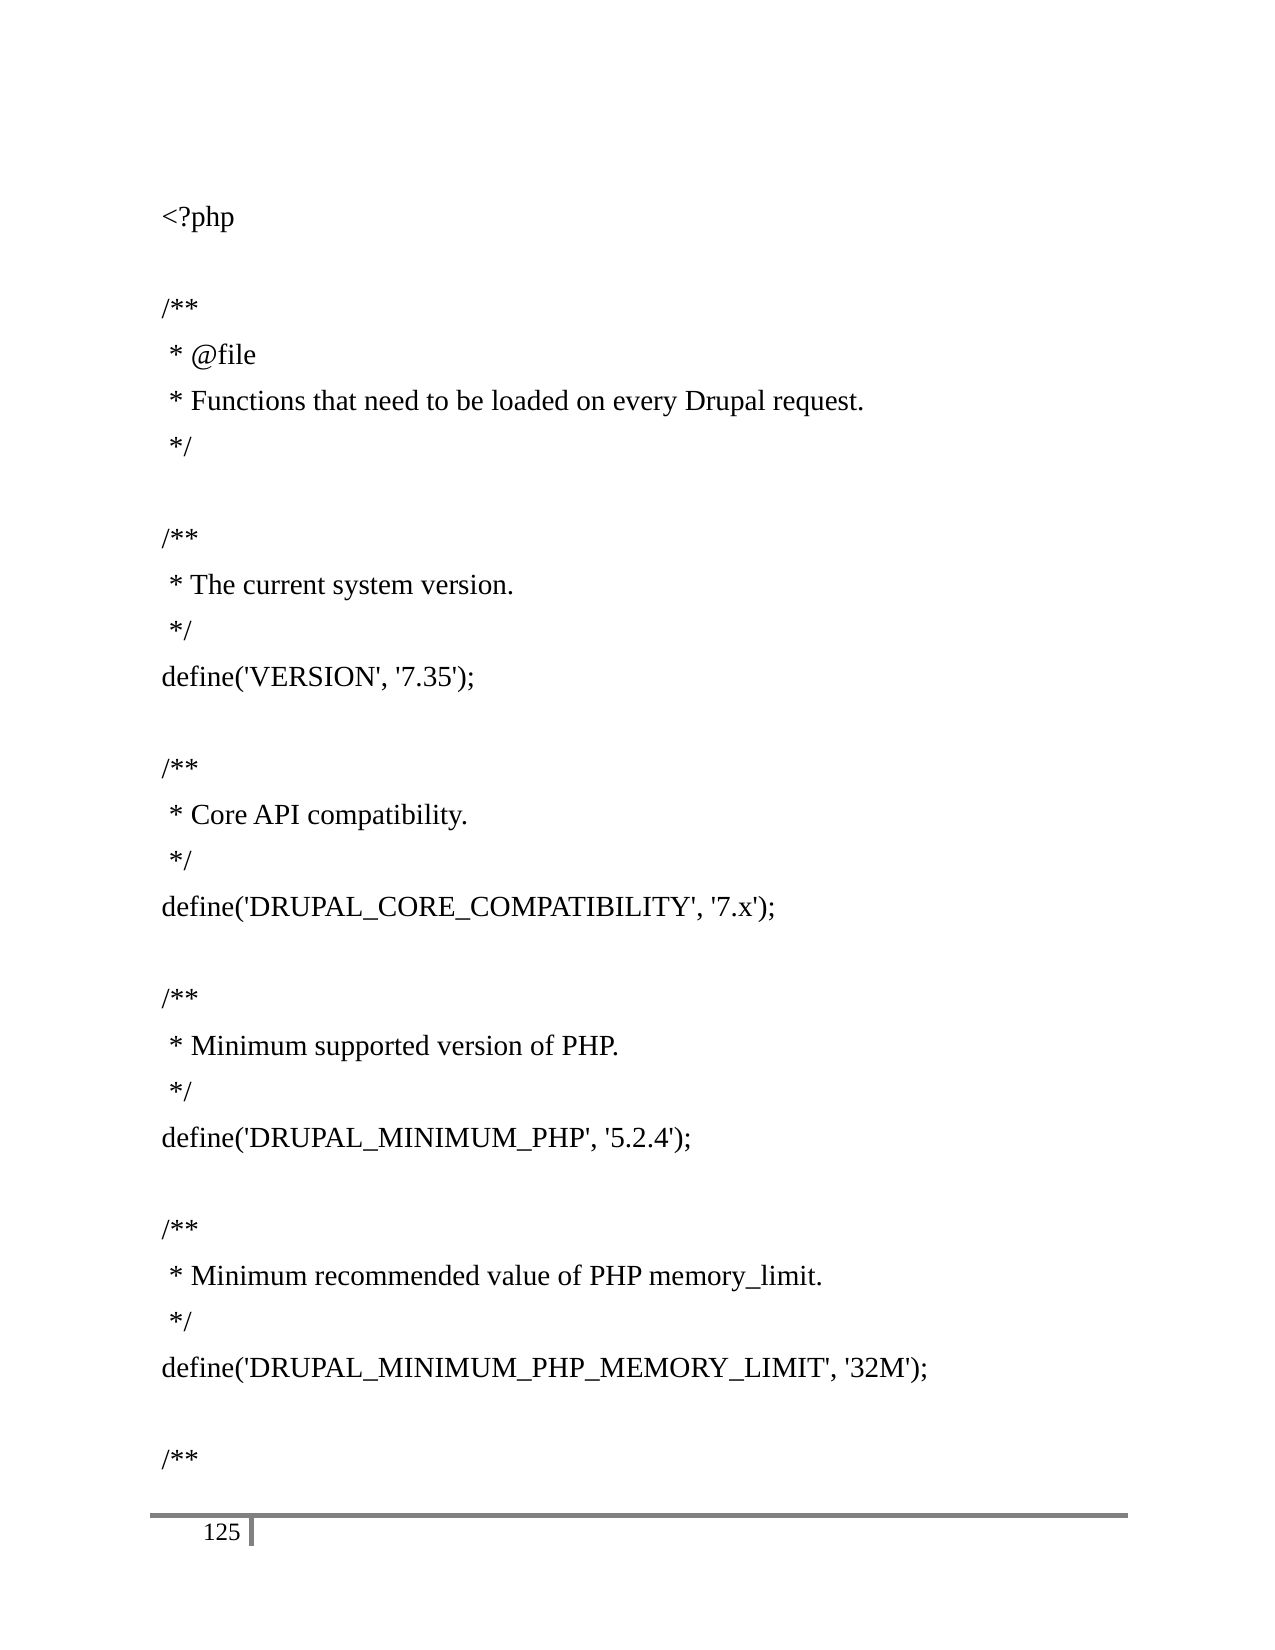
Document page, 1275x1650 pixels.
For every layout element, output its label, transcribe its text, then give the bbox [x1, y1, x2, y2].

text * Minimum supported version of PHP. [161, 1028, 1117, 1061]
text /** [161, 751, 1117, 785]
text /** [161, 521, 1117, 555]
text /** [161, 291, 1117, 324]
text */ [161, 1074, 1117, 1107]
text * The current system version. [161, 567, 1117, 601]
text /** [161, 1442, 1117, 1476]
text /** [161, 982, 1117, 1015]
text define('VERSION', '7.35'); [161, 659, 1117, 693]
text */ [161, 613, 1117, 647]
text * Functions that need to be loaded on every Drupal request. [161, 383, 1117, 417]
text /** [161, 1212, 1117, 1245]
text */ [161, 1304, 1117, 1337]
text <?php [161, 199, 1117, 232]
text define('DRUPAL_MINIMUM_PHP', '5.2.4'); [161, 1120, 1117, 1153]
text * @file [161, 337, 1117, 371]
text * Core API compatibility. [161, 797, 1117, 831]
text * Minimum recommended value of PHP memory_limit. [161, 1258, 1117, 1291]
text define('DRUPAL_CORE_COMPATIBILITY', '7.x'); [161, 889, 1117, 923]
text */ [161, 429, 1117, 463]
text define('DRUPAL_MINIMUM_PHP_MEMORY_LIMIT', '32M'); [161, 1350, 1117, 1383]
text */ [161, 843, 1117, 877]
